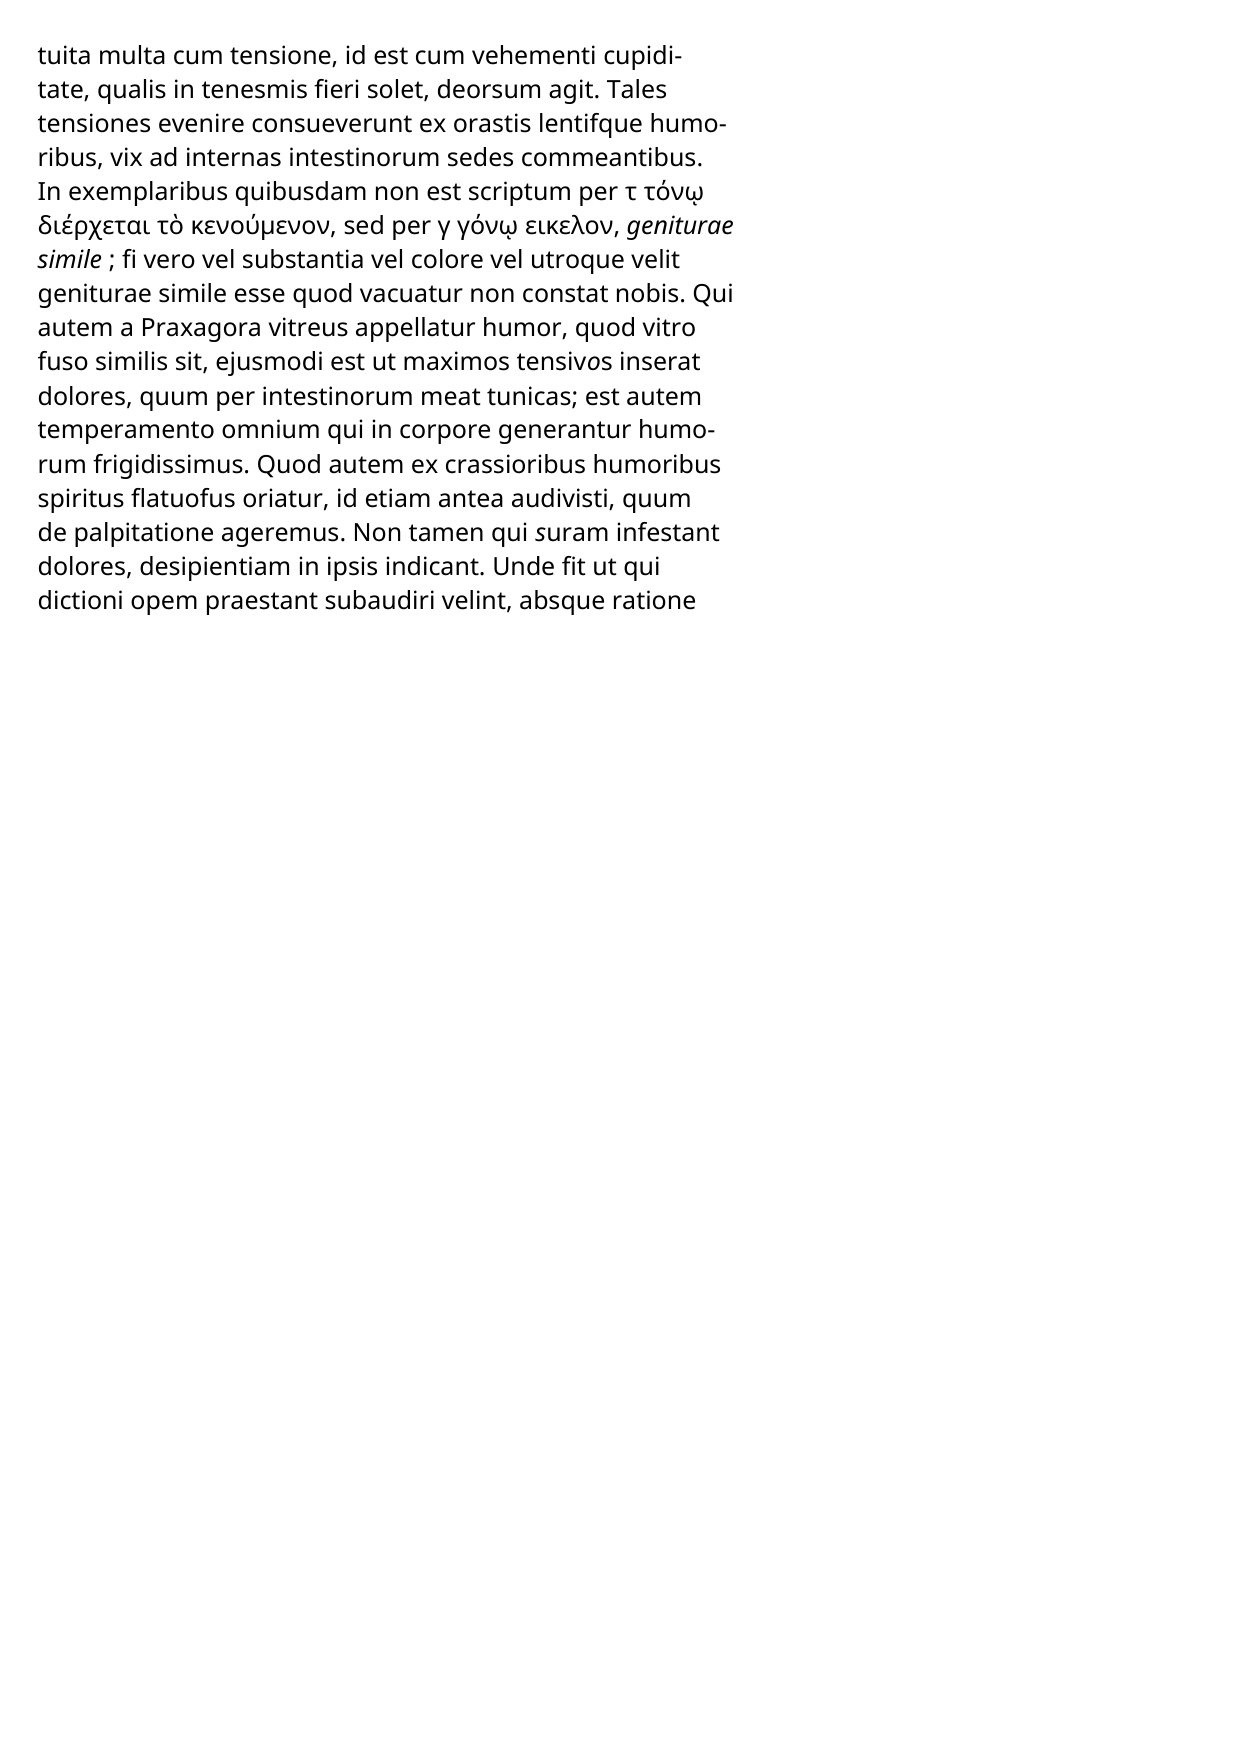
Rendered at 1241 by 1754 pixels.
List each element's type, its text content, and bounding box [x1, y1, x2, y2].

text tuita multa cum tensione, id est cum vehementi cupidi- tate, qualis in tenesmis fieri solet, deorsum agit. Tales tensiones evenire consueverunt ex orastis lentifque humo- ribus, vix ad internas intestinorum sedes commeantibus. In exemplaribus quibusdam non est scriptum per τ τόνῳ διέρχεται τὸ κενούμενον, sed per γ γόνῳ εικελον, geniturae simile ; fi vero vel substantia vel colore vel utroque velit geniturae simile esse quod vacuatur non constat nobis. Qui autem a Praxagora vitreus appellatur humor, quod vitro fuso similis sit, ejusmodi est ut maximos tensivos inserat dolores, quum per intestinorum meat tunicas; est autem temperamento omnium qui in corpore generantur humo- rum frigidissimus. Quod autem ex crassioribus humoribus spiritus flatuofus oriatur, id etiam antea audivisti, quum de palpitatione ageremus. Non tamen qui suram infestant dolores, desipientiam in ipsis indicant. Unde fit ut qui dictioni opem praestant subaudiri velint, absque ratione [37, 37, 1203, 617]
